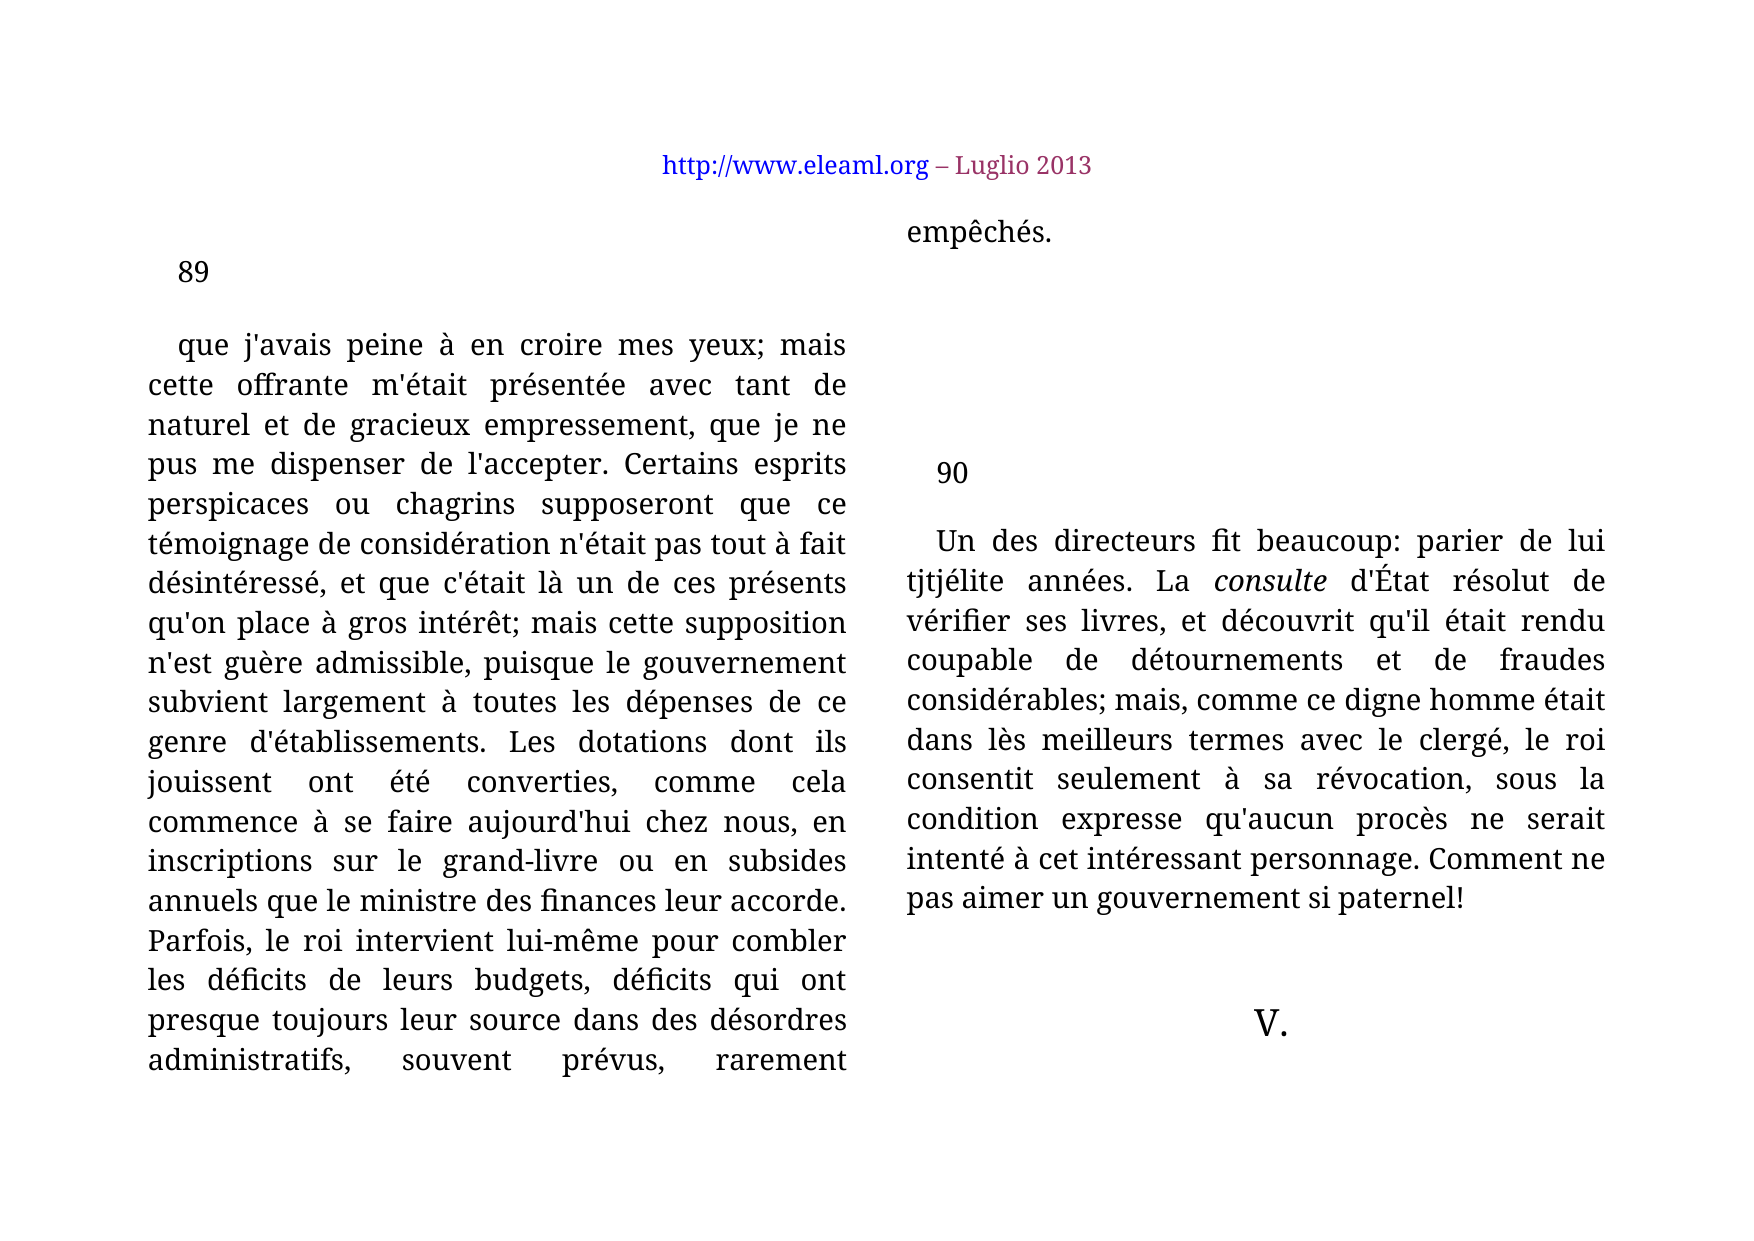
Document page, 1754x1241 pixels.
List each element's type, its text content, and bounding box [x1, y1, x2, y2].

text que j'avais peine à en croire mes yeux; mais cette offrante m'était présentée avec tant de naturel et de gracieux empressement, que je ne pus me dispenser de l'accepter. Certains esprits perspicaces ou chagrins supposeront que ce témoignage de considération n'était pas tout à fait désintéressé, et que c'était là un de ces présents qu'on place à gros intérêt; mais cette supposition n'est guère admissible, puisque le gouvernement subvient largement à toutes les dépenses de ce genre d'établissements. Les dotations dont ils jouissent ont été converties, comme cela commence à se faire aujourd'hui chez nous, en inscriptions sur le grand-livre ou en subsides annuels que le ministre des finances leur accorde. Parfois, le roi intervient lui-même pour combler les déficits de leurs budgets, déficits qui ont presque toujours leur source dans des désordres administratifs, souvent prévus, rarement [148, 324, 847, 1079]
text 90 [906, 452, 1606, 492]
text V. [906, 997, 1606, 1048]
text 89 [148, 251, 847, 291]
text empêchés. [906, 211, 1606, 251]
text Un des directeurs fit beaucoup: parier de lui tjtjélite années. La consulte d'État résolut de vérifier ses livres, et découvrit qu'il était rendu coupable de détournements et de fraudes considérables; mais, comme ce digne homme était dans lès meilleurs termes avec le clergé, le roi consentit seulement à sa révocation, sous la condition expresse qu'aucun procès ne serait intenté à cet intéressant personnage. Comment ne pas aimer un gouvernement si paternel! [906, 521, 1606, 917]
